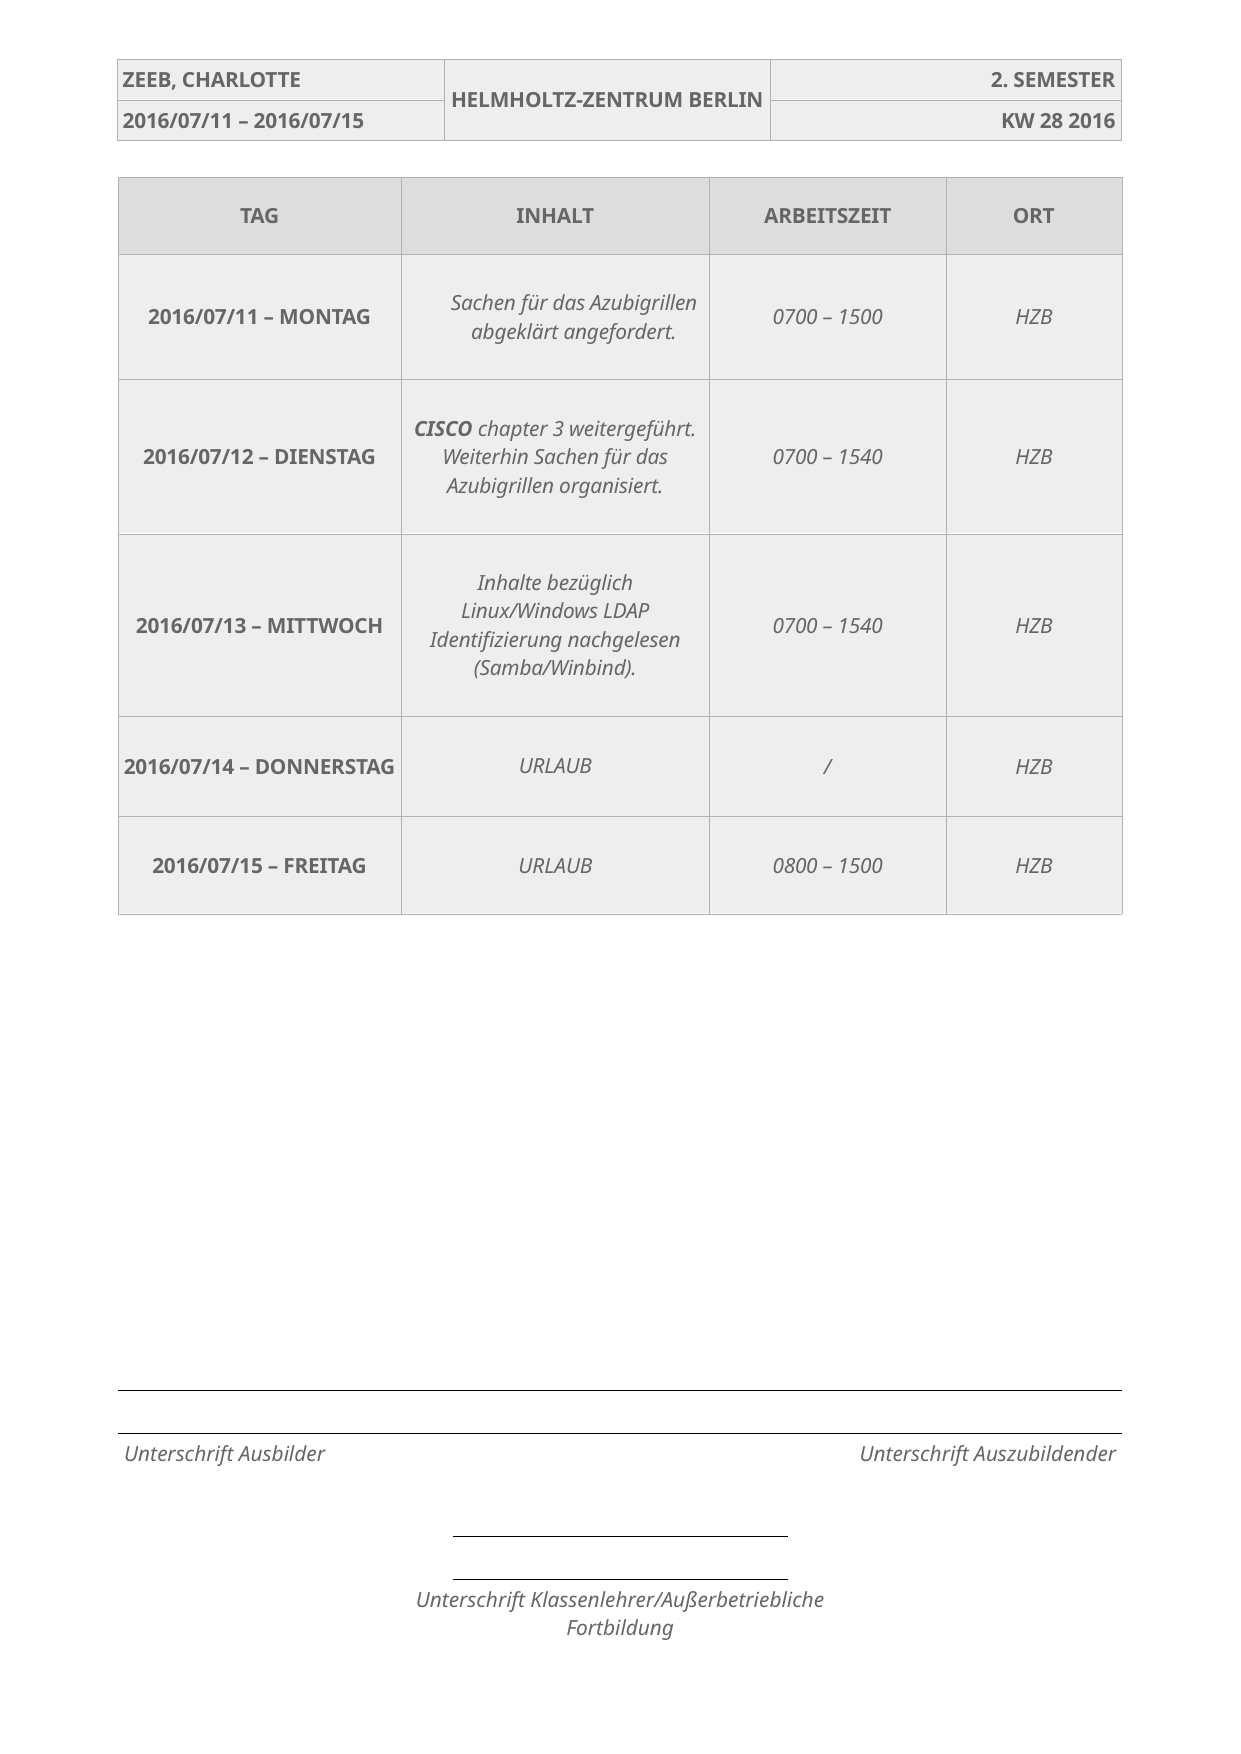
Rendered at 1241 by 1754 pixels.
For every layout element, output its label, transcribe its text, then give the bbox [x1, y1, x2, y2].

table_cell CISCO chapter 3 weitergeführt. Weiterhin Sachen für das Azubigrillen organisiert. [402, 380, 709, 533]
table_cell HZB [947, 717, 1122, 816]
table_cell 0700 – 1500 [710, 255, 946, 379]
table_cell URLAUB [402, 717, 709, 816]
table_cell 0800 – 1500 [710, 817, 946, 913]
table_cell Inhalte bezüglich Linux/Windows LDAP Identifizierung nachgelesen (Samba/Winbind). [402, 535, 709, 716]
table_cell / [710, 717, 946, 816]
table_cell 2016/07/11 – MONTAG [119, 255, 401, 379]
table_cell 0700 – 1540 [710, 535, 946, 716]
table_cell 0700 – 1540 [710, 380, 946, 533]
table_cell HZB [947, 817, 1122, 913]
table_cell 2016/07/13 – MITTWOCH [119, 535, 401, 716]
table_header TAG [119, 178, 401, 254]
table_cell 2016/07/12 – DIENSTAG [119, 380, 401, 533]
table_header INHALT [402, 178, 709, 254]
table_header ORT [947, 178, 1122, 254]
table_cell HZB [947, 535, 1122, 716]
table_cell HZB [947, 380, 1122, 533]
table_cell 2016/07/15 – FREITAG [119, 817, 401, 913]
table_cell Sachen für das Azubigrillen abgeklärt angefordert. [402, 255, 709, 379]
table_cell 2016/07/14 – DONNERSTAG [119, 717, 401, 816]
table_cell URLAUB [402, 817, 709, 913]
table_cell HZB [947, 255, 1122, 379]
table_header ARBEITSZEIT [710, 178, 946, 254]
